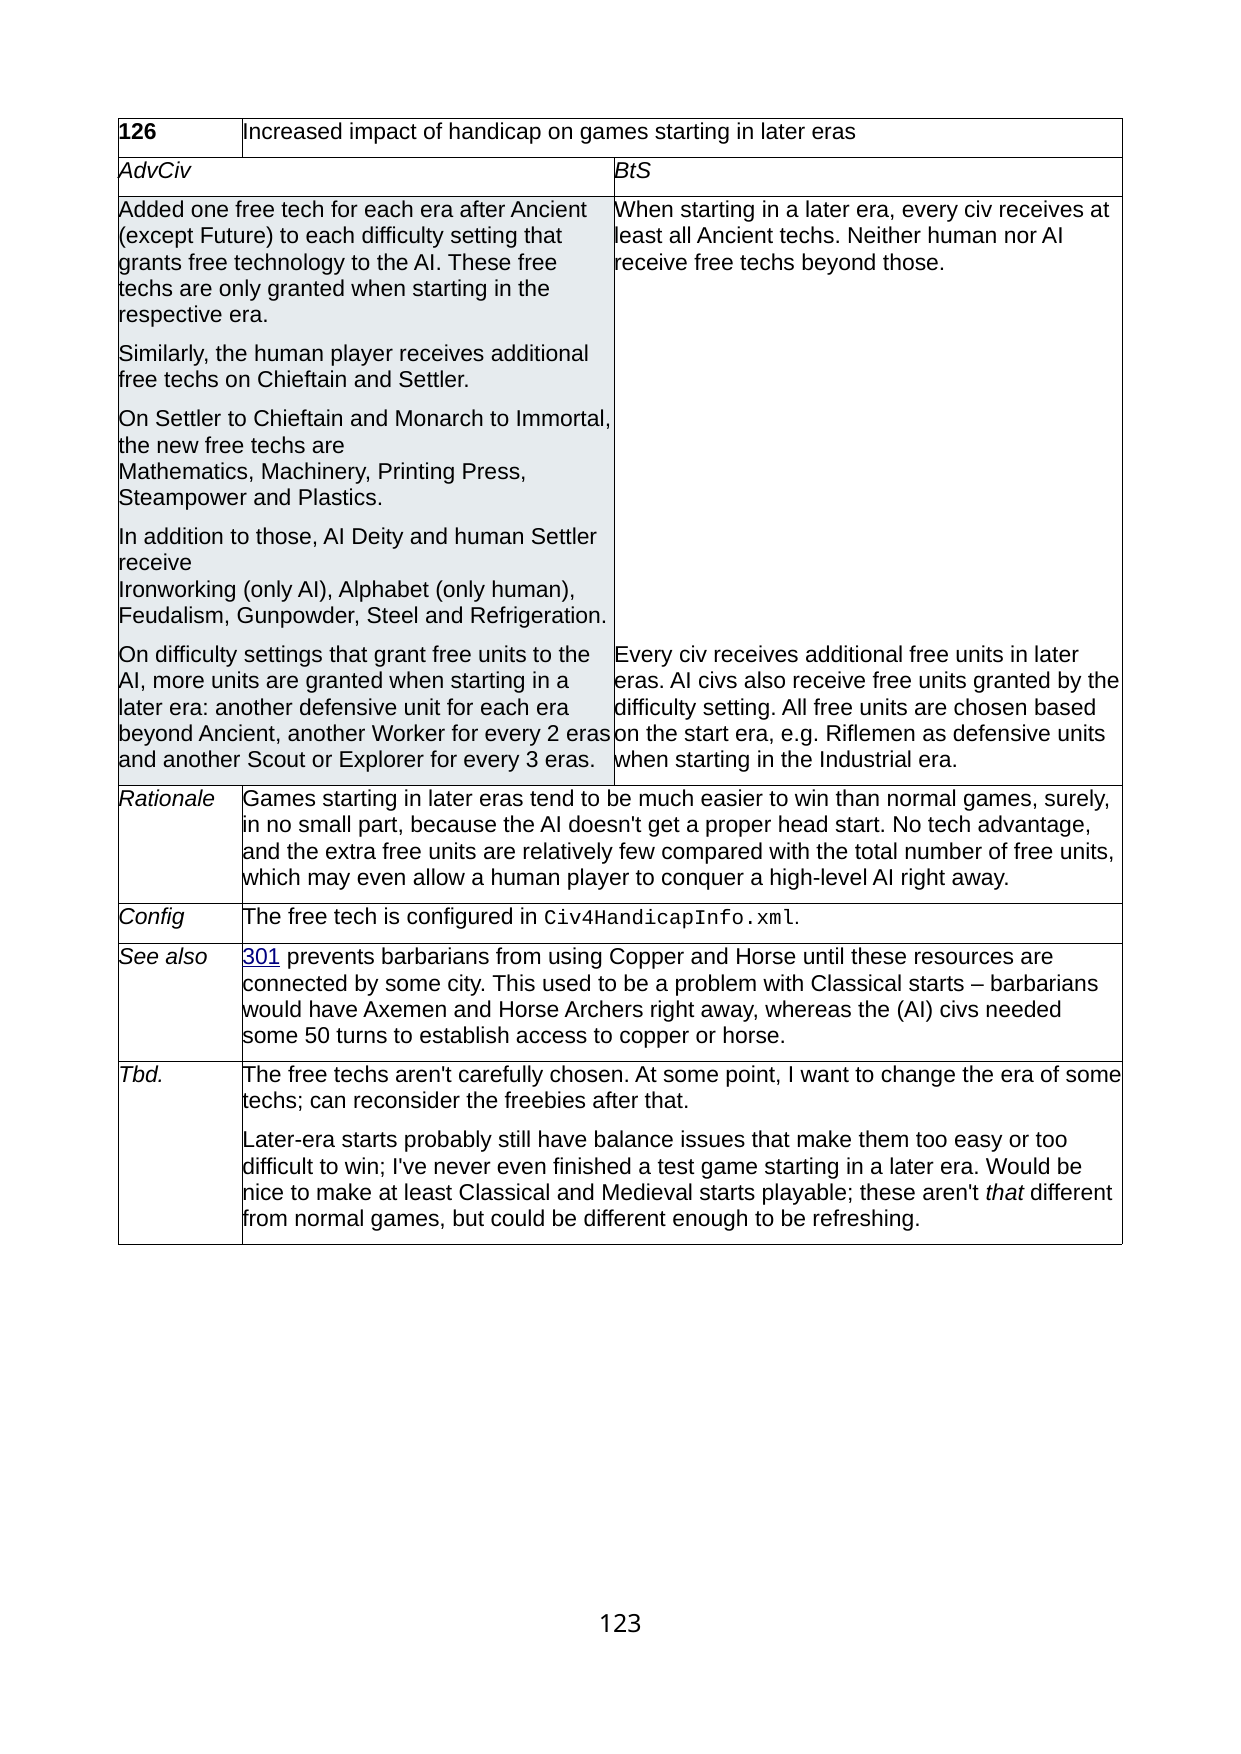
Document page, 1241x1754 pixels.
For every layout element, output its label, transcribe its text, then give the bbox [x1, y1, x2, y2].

table_header Increased impact of handicap on games starting in later eras [243, 119, 1122, 157]
table_cell See also [119, 944, 242, 1061]
table_cell AdvCiv [119, 158, 614, 196]
table_cell The free tech is configured in Civ4HandicapInfo.xml. [243, 904, 1122, 943]
table_cell 301 prevents barbarians from using Copper and Horse until these resources are connected by some city. This used to be a problem with Classical starts – barbarians would have Axemen and Horse Archers right away, whereas the (AI) civs needed some 50 turns to establish access to copper or horse. [243, 944, 1122, 1061]
table_cell Rationale [119, 786, 242, 903]
table_cell Config [119, 904, 242, 943]
table_cell Added one free tech for each era after Ancient (except Future) to each difficulty setting that grants free technology to the AI. These free techs are only granted when starting in the respective era. Similarly, the human player receives additional free techs on Chieftain and Settler. On Settler to Chieftain and Monarch to Immortal, the new free techs are Mathematics, Machinery, Printing Press, Steampower and Plastics. In addition to those, AI Deity and human Settler receive Ironworking (only AI), Alphabet (only human), Feudalism, Gunpowder, Steel and Refrigeration. On difficulty settings that grant free units to the AI, more units are granted when starting in a later era: another defensive unit for each era beyond Ancient, another Worker for every 2 eras and another Scout or Explorer for every 3 eras. [119, 197, 614, 785]
table_cell Tbd. [119, 1062, 242, 1244]
table_header 126 [119, 119, 242, 157]
table_cell When starting in a later era, every civ receives at least all Ancient techs. Neither human nor AI receive free techs beyond those. Every civ receives additional free units in later eras. AI civs also receive free units granted by the difficulty setting. All free units are chosen based on the start era, e.g. Riflemen as defensive units when starting in the Industrial era. [615, 197, 1122, 785]
table_cell The free techs aren't carefully chosen. At some point, I want to change the era of some techs; can reconsider the freebies after that. Later-era starts probably still have balance issues that make them too easy or too difficult to win; I've never even finished a test game starting in a later era. Would be nice to make at least Classical and Medieval starts playable; these aren't that different from normal games, but could be different enough to be refreshing. [243, 1062, 1122, 1244]
table_cell Games starting in later eras tend to be much easier to win than normal games, surely, in no small part, because the AI doesn't get a proper head start. No tech advantage, and the extra free units are relatively few compared with the total number of free units, which may even allow a human player to conquer a high-level AI right away. [243, 786, 1122, 903]
table_cell BtS [615, 158, 1122, 196]
